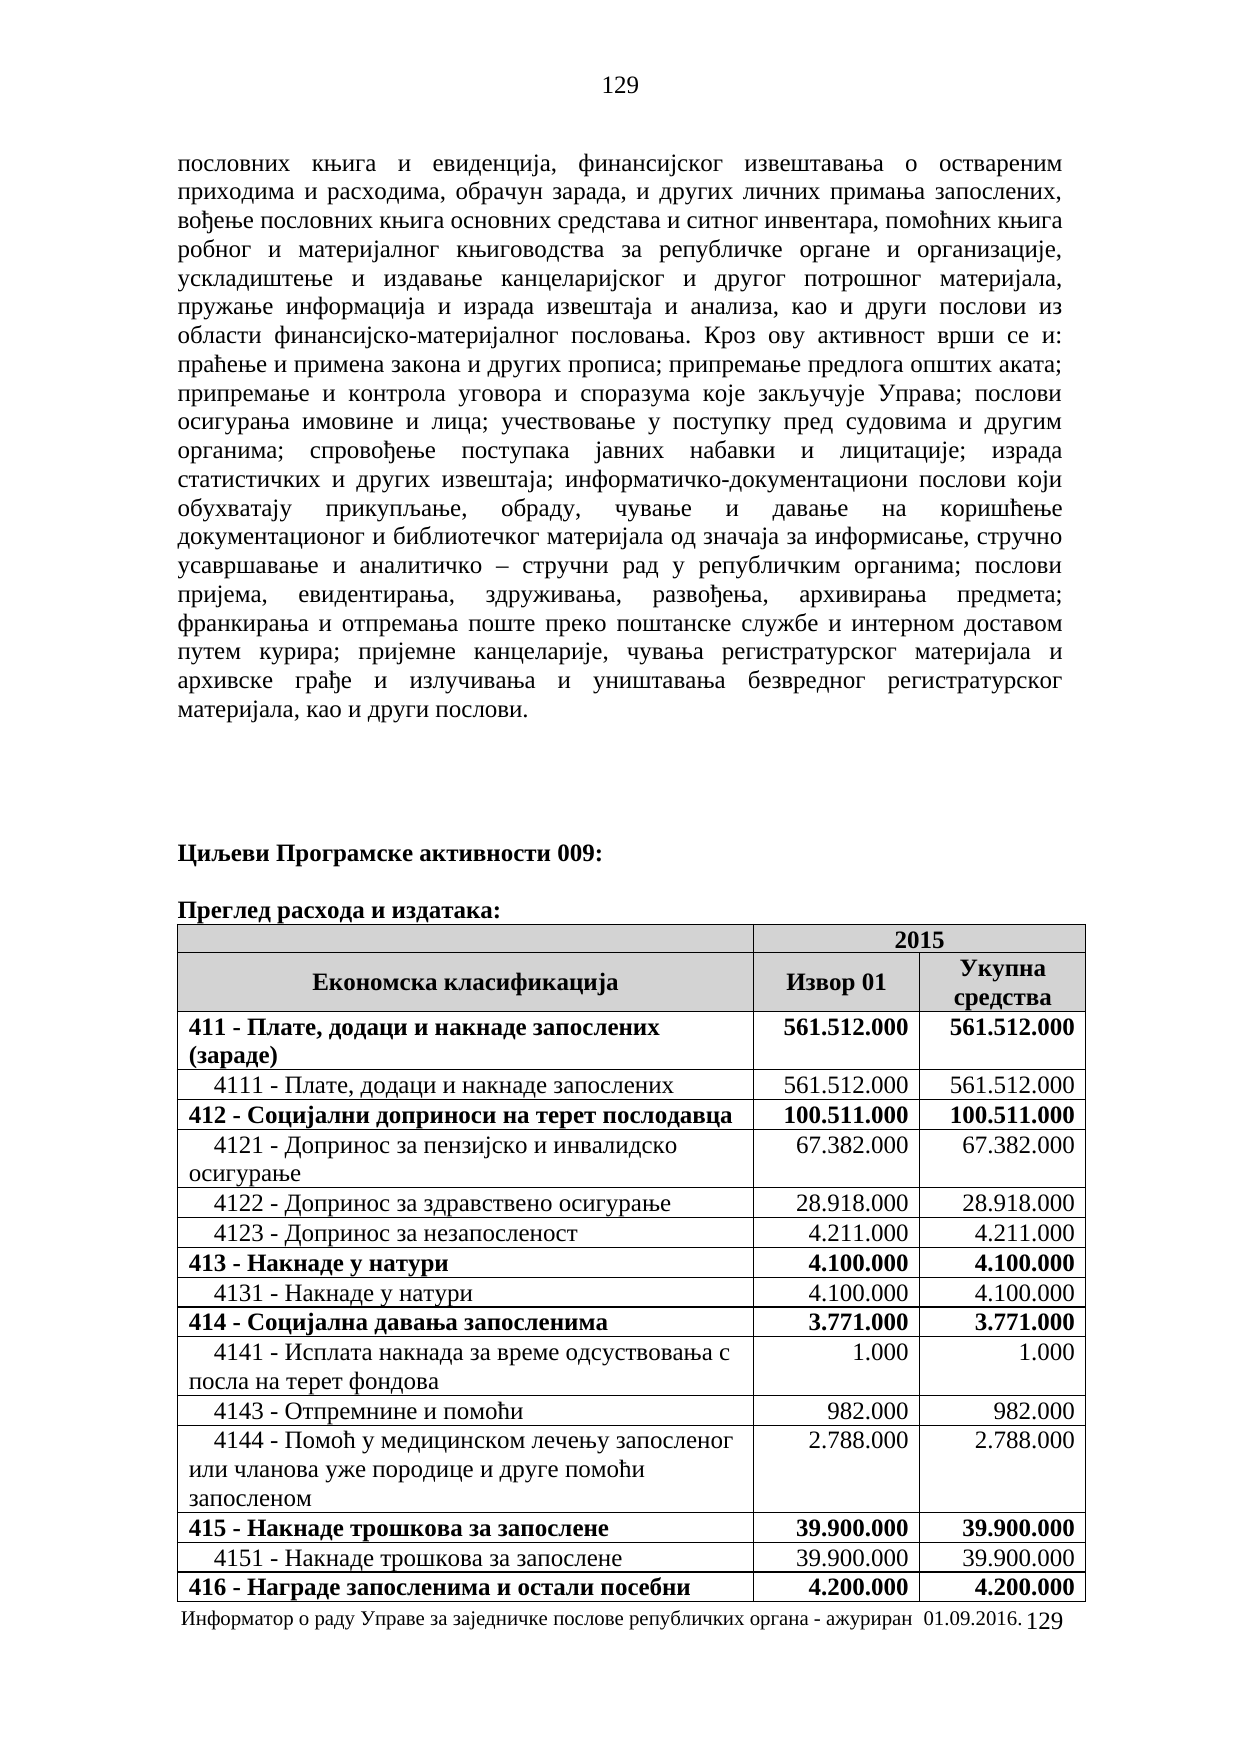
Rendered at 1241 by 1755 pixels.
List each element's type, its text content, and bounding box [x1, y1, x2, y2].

table_cell 982.000 [754, 1396, 919, 1424]
table_cell 415 - Накнаде трошкова за запослене [178, 1513, 753, 1542]
table_cell 2.788.000 [920, 1426, 1085, 1512]
table_cell 561.512.000 [754, 1012, 919, 1069]
table_cell Укупна средства [920, 953, 1085, 1011]
table_cell 67.382.000 [754, 1130, 919, 1187]
table_cell 561.512.000 [920, 1012, 1085, 1069]
table_cell 28.918.000 [754, 1188, 919, 1217]
table_cell 411 - Плате, додаци и накнаде запослених (зараде) [178, 1012, 753, 1069]
table_cell 4.100.000 [754, 1278, 919, 1306]
text пословних књига и евиденција, финансијског извештавања о оствареним приходима и расходима, обрачун зарада, и других личних примања запослених, вођење пословних књига основних средстава и ситног инвентара, помоћних књига робног и материјалног књиговодства за републичке органе и организације, ускладиштење и издавање канцеларијског и другог потрошног материјала, пружање информација и израда извештаја и анализа, као и други послови из области финансијско-материјалног пословања. Кроз ову активност врши се и: праћење и примена закона и других прописа; припремање предлога општих аката; припремање и контрола уговора и споразума које закључује Управа; послови осигурања имовине и лица; учествовање у поступку пред судовима и другим органима; спровођење поступака јавних набавки и лицитације; израда статистичких и других извештаја; информатичко-документациони послови који обухватају прикупљање, обраду, чување и давање на коришћење документационог и библиотечког материјала од значаја за информисање, стручно усавршавање и аналитичко – стручни рад у републичким органима; послови пријема, евидентирања, здруживања, развођења, архивирања предмета; франкирања и отпремања поште преко поштанске службе и интерном доставом путем курира; пријемне канцеларије, чувања регистратурског материјала и архивске грађе и излучивања и уништавања безвредног регистратурског материјала, као и други послови. [177, 148, 1063, 723]
table_cell 4131 - Накнаде у натури [178, 1278, 753, 1306]
text Преглед расхода и издатака: [177, 866, 1063, 924]
text Циљеви Програмске активности 009: [177, 838, 1063, 866]
table_cell 67.382.000 [920, 1130, 1085, 1187]
table_cell 28.918.000 [920, 1188, 1085, 1217]
table_cell 2.788.000 [754, 1426, 919, 1512]
table_cell 4.200.000 [920, 1573, 1085, 1601]
table_cell 4143 - Отпремнине и помоћи [178, 1396, 753, 1424]
table_cell 4111 - Плате, додаци и накнаде запослених [178, 1070, 753, 1099]
table_cell 1.000 [754, 1337, 919, 1395]
table_header [178, 925, 753, 952]
table_cell 3.771.000 [754, 1308, 919, 1336]
table_cell 561.512.000 [920, 1070, 1085, 1099]
table_cell Извор 01 [754, 953, 919, 1011]
table_cell 4141 - Исплата накнада за време одсуствовања с посла на терет фондова [178, 1337, 753, 1395]
table_cell 4.200.000 [754, 1573, 919, 1601]
table_cell 4151 - Накнаде трошкова за запослене [178, 1543, 753, 1571]
table_cell 100.511.000 [920, 1100, 1085, 1129]
table_cell 4123 - Допринос за незапосленост [178, 1218, 753, 1247]
table_cell 1.000 [920, 1337, 1085, 1395]
table_header 2015 [754, 925, 1085, 952]
table_cell 4.100.000 [920, 1248, 1085, 1277]
table_cell 100.511.000 [754, 1100, 919, 1129]
table_cell 39.900.000 [754, 1543, 919, 1571]
table_cell 4.211.000 [920, 1218, 1085, 1247]
table_cell 412 - Социјални доприноси на терет послодавца [178, 1100, 753, 1129]
table_cell 561.512.000 [754, 1070, 919, 1099]
table_cell 4144 - Помоћ у медицинском лечењу запосленог или чланова уже породице и друге помоћи запосленом [178, 1426, 753, 1512]
table_cell 39.900.000 [754, 1513, 919, 1542]
table_cell 982.000 [920, 1396, 1085, 1424]
table_cell 39.900.000 [920, 1513, 1085, 1542]
table_cell 414 - Социјална давања запосленима [178, 1308, 753, 1336]
table_cell 4.211.000 [754, 1218, 919, 1247]
table_cell 4.100.000 [920, 1278, 1085, 1306]
table_cell 416 - Награде запосленима и остали посебни [178, 1573, 753, 1601]
table_cell Економска класификација [178, 953, 753, 1011]
table_cell 4.100.000 [754, 1248, 919, 1277]
table_cell 4121 - Допринос за пензијско и инвалидско осигурање [178, 1130, 753, 1187]
table_cell 3.771.000 [920, 1308, 1085, 1336]
table_cell 413 - Накнаде у натури [178, 1248, 753, 1277]
table_cell 39.900.000 [920, 1543, 1085, 1571]
table_cell 4122 - Допринос за здравствено осигурање [178, 1188, 753, 1217]
